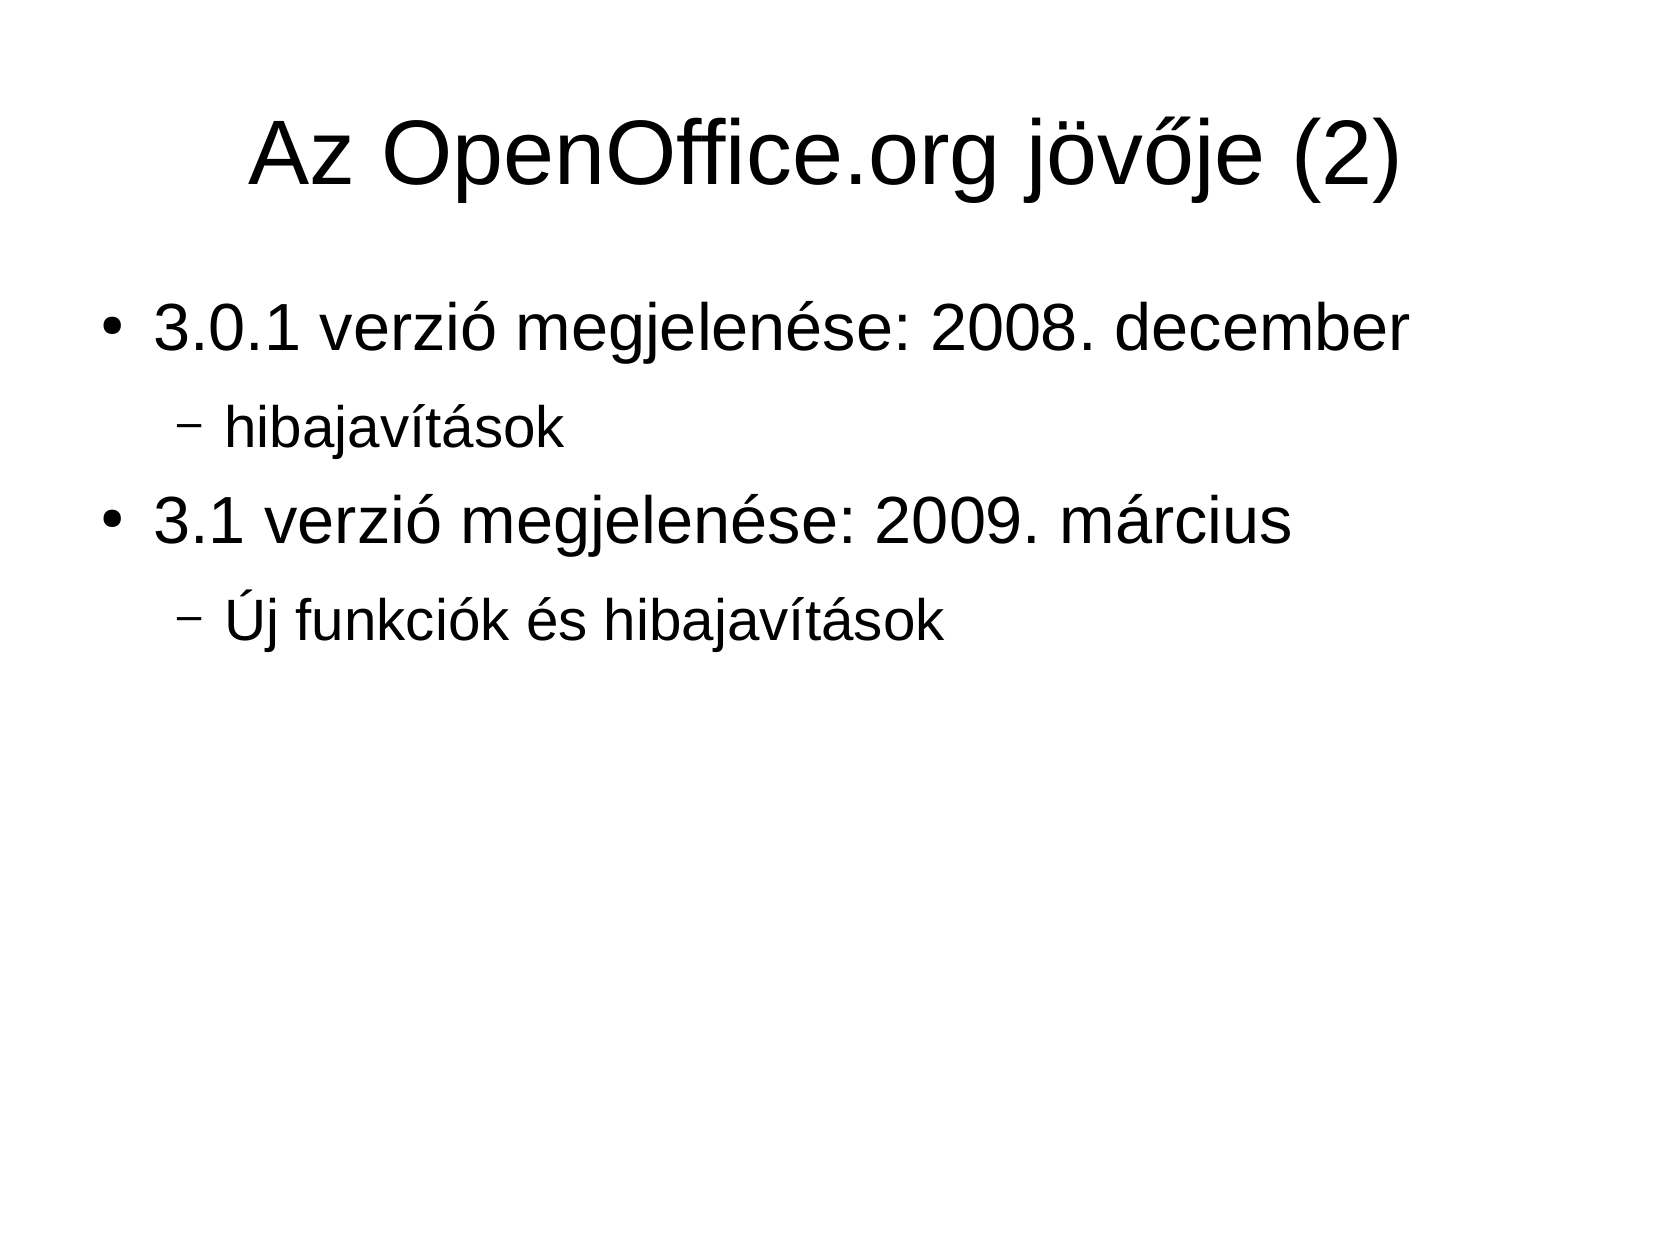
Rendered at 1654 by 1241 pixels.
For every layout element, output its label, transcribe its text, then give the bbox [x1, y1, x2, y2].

list 3.0.1 verzió megjelenése: 2008. december hibajavítások 3.1 verzió megjelenése: 2009. március Új funkciók és hibajavítások [82, 290, 1571, 1094]
title Az OpenOffice.org jövője (2) [82, 49, 1571, 257]
